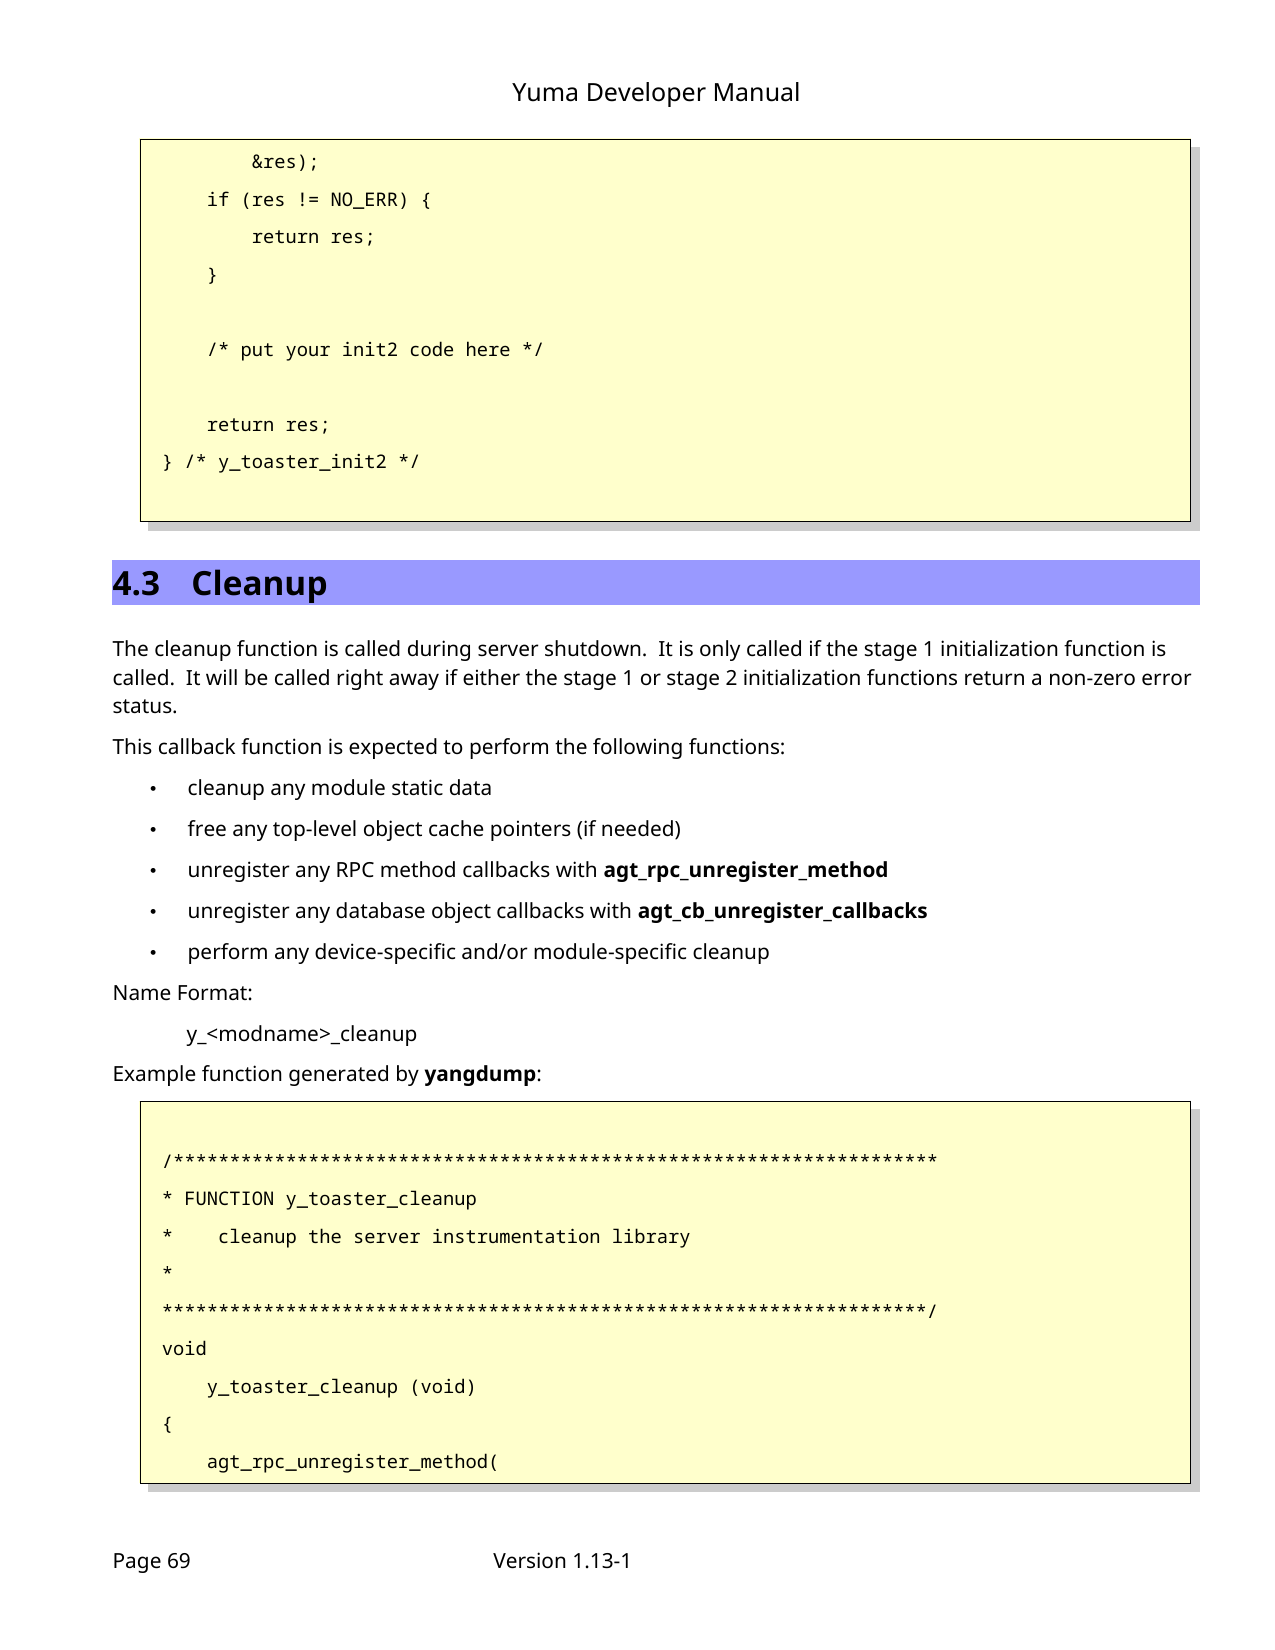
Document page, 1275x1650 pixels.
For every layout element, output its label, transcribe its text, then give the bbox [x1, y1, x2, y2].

text } [141, 251, 1190, 287]
text } /* y_toaster_init2 */ [141, 438, 1190, 474]
text This callback function is expected to perform the following functions: [112, 732, 1200, 761]
text return res; [141, 401, 1190, 437]
text ********************************************************************/ [141, 1288, 1190, 1323]
text void [141, 1326, 1190, 1361]
text y_toaster_cleanup (void) [141, 1363, 1190, 1398]
list unregister any RPC method callbacks with agt_rpc_unregister_method [150, 855, 1200, 883]
list cleanup any module static data [150, 773, 1200, 801]
list free any top-level object cache pointers (if needed) [150, 814, 1200, 842]
text y_<modname>_cleanup [112, 1019, 1200, 1047]
text return res; [141, 213, 1190, 249]
text * cleanup the server instrumentation library [141, 1213, 1190, 1248]
text * [141, 1251, 1190, 1286]
subtitle Cleanup [112, 560, 1200, 605]
text if (res != NO_ERR) { [141, 176, 1190, 212]
text * FUNCTION y_toaster_cleanup [141, 1176, 1190, 1211]
text The cleanup function is called during server shutdown. It is only called if the stage 1 initialization function is called. It will be called right away if either the stage 1 or stage 2 initialization functions return a non-zero error status. [112, 634, 1200, 719]
text { [141, 1401, 1190, 1436]
text agt_rpc_unregister_method( [141, 1438, 1190, 1483]
list unregister any database object callbacks with agt_cb_unregister_callbacks [150, 896, 1200, 924]
list perform any device-specific and/or module-specific cleanup [150, 937, 1200, 965]
text Example function generated by yangdump: [112, 1059, 1200, 1088]
text &res); [141, 140, 1190, 174]
text /******************************************************************** [141, 1138, 1190, 1173]
text /* put your init2 code here */ [141, 326, 1190, 362]
text Name Format: [112, 978, 1200, 1006]
